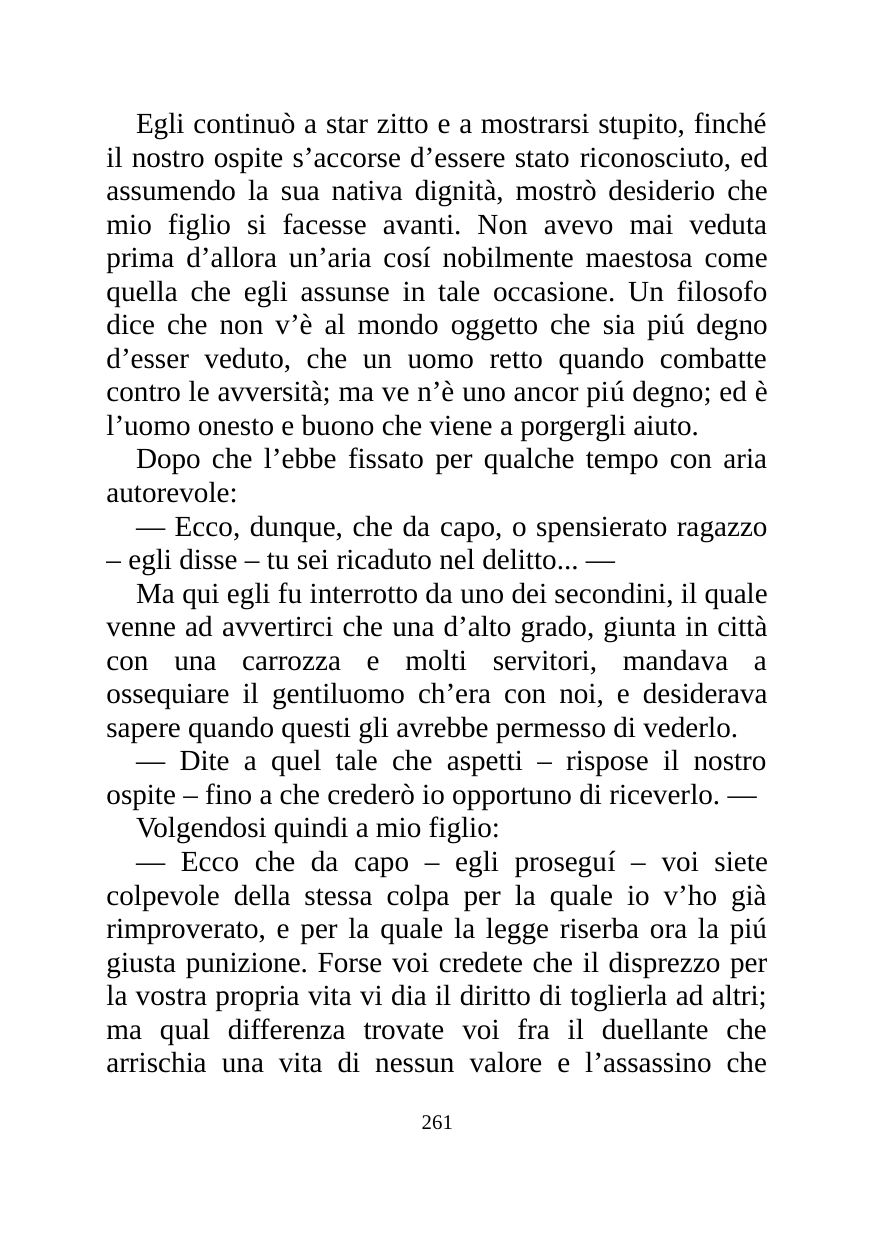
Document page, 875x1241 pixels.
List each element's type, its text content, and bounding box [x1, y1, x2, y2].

text Volgendosi quindi a mio figlio: [106, 811, 768, 844]
text — Dite a quel tale che aspetti ‒ rispose il nostro ospite ‒ fino a che crederò io opportuno di riceverlo. — [106, 743, 768, 811]
text — Ecco che da capo ‒ egli proseguí ‒ voi siete colpevole della stessa colpa per la quale io v’ho già rimproverato, e per la quale la legge riserba ora la piú giusta punizione. Forse voi credete che il disprezzo per la vostra propria vita vi dia il diritto di toglierla ad altri; ma qual differenza trovate voi fra il duellante che arrischia una vita di nessun valore e l’assassino che [106, 844, 768, 1079]
text Ma qui egli fu interrotto da uno dei secondini, il quale venne ad avvertirci che una d’alto grado, giunta in città con una carrozza e molti servitori, mandava a ossequiare il gentiluomo ch’era con noi, e desiderava sapere quando questi gli avrebbe permesso di vederlo. [106, 576, 768, 743]
text Egli continuò a star zitto e a mostrarsi stupito, finché il nostro ospite s’accorse d’essere stato riconosciuto, ed assumendo la sua nativa dignità, mostrò desiderio che mio figlio si facesse avanti. Non avevo mai veduta prima d’allora un’aria cosí nobilmente maestosa come quella che egli assunse in tale occasione. Un filosofo dice che non v’è al mondo oggetto che sia piú degno d’esser veduto, che un uomo retto quando combatte contro le avversità; ma ve n’è uno ancor piú degno; ed è l’uomo onesto e buono che viene a porgergli aiuto. [106, 106, 768, 442]
text Dopo che l’ebbe fissato per qualche tempo con aria autorevole: [106, 442, 768, 509]
text — Ecco, dunque, che da capo, o spensierato ragazzo ‒ egli disse ‒ tu sei ricaduto nel delitto... — [106, 509, 768, 576]
